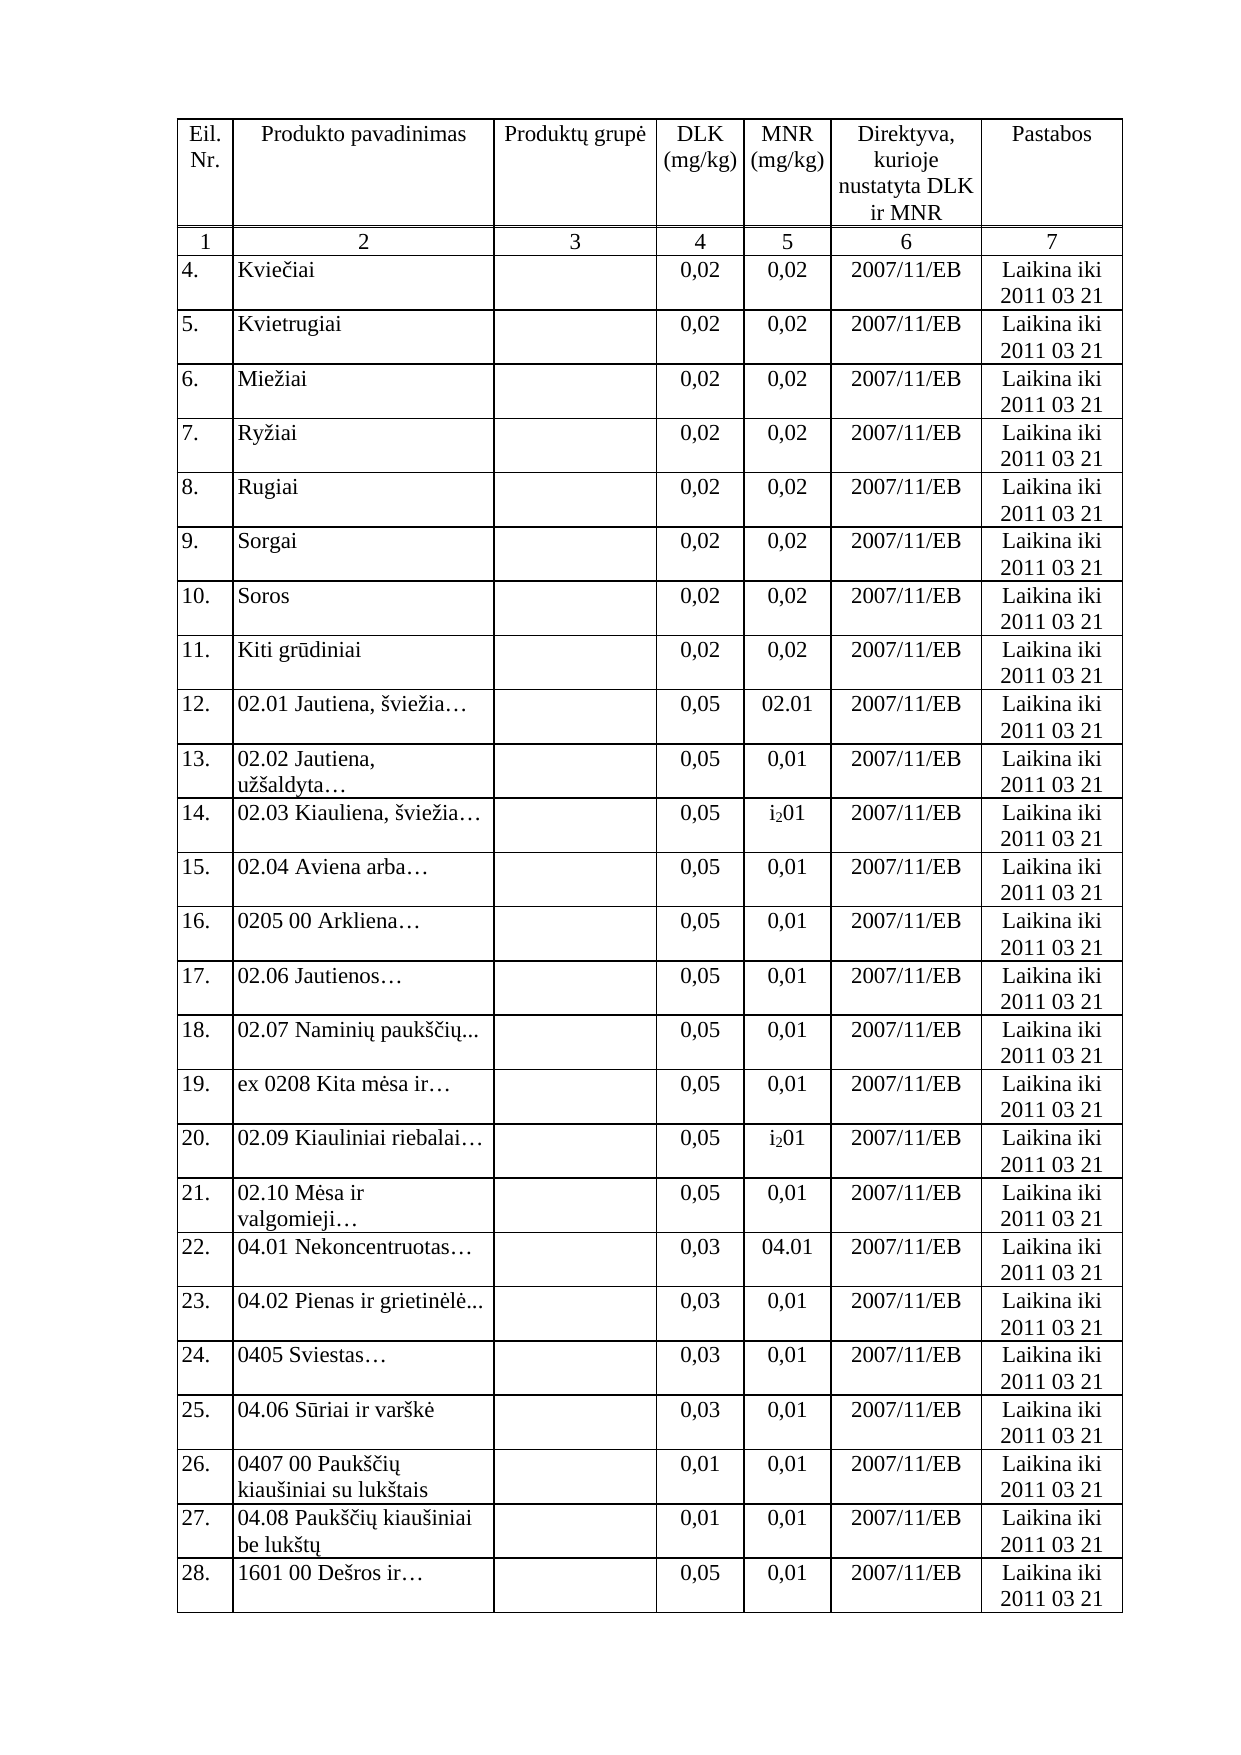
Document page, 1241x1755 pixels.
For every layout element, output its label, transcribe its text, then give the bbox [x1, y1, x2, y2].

table_cell 0,01 [745, 1016, 830, 1069]
table_cell 2007/11/EB [832, 1450, 981, 1503]
table_cell 04.06 Sūriai ir varškė [234, 1396, 493, 1448]
table_cell 0,01 [657, 1450, 743, 1503]
table_cell 0,05 [657, 1179, 743, 1231]
table_cell 0,01 [745, 1505, 830, 1557]
table_cell 2007/11/EB [832, 1559, 981, 1611]
table_cell 02.03 Kiauliena, šviežia… [234, 799, 493, 852]
table_cell 28. [178, 1559, 232, 1611]
table_cell 0,02 [745, 365, 830, 417]
table_cell 0,05 [657, 1070, 743, 1123]
table_cell 0,05 [657, 1559, 743, 1611]
table_cell 20. [178, 1125, 232, 1177]
table_cell 2007/11/EB [832, 1070, 981, 1123]
table_cell 0,02 [745, 528, 830, 580]
table_cell 21. [178, 1179, 232, 1231]
table_cell 0,05 [657, 1125, 743, 1177]
table_cell 0,01 [745, 1450, 830, 1503]
table_cell 25. [178, 1396, 232, 1448]
table_cell 17. [178, 962, 232, 1014]
table_cell ex 0208 Kita mėsa ir… [234, 1070, 493, 1123]
table_cell 2007/11/EB [832, 1505, 981, 1557]
table_cell 6. [178, 365, 232, 417]
table_cell 0,02 [745, 311, 830, 363]
table_cell 0205 00 Arkliena… [234, 907, 493, 960]
table_cell Soros [234, 582, 493, 634]
table_cell [495, 636, 656, 689]
table_cell 02.09 Kiauliniai riebalai… [234, 1125, 493, 1177]
table_cell 02.07 Naminių paukščių... [234, 1016, 493, 1069]
table_cell 2007/11/EB [832, 256, 981, 309]
table_cell 13. [178, 745, 232, 797]
table_cell 2007/11/EB [832, 582, 981, 634]
table_cell 10. [178, 582, 232, 634]
table_cell 12. [178, 690, 232, 743]
table_cell 2007/11/EB [832, 690, 981, 743]
table_cell 0,02 [657, 419, 743, 472]
table_cell 0,01 [657, 1505, 743, 1557]
table_cell 0,03 [657, 1342, 743, 1394]
table_cell 04.01 [745, 1233, 830, 1286]
table_cell 0,02 [657, 473, 743, 526]
table_cell 0,01 [745, 1342, 830, 1394]
table_cell [495, 907, 656, 960]
table_cell [495, 1450, 656, 1503]
table_cell 2007/11/EB [832, 1233, 981, 1286]
table_cell 11. [178, 636, 232, 689]
table_cell [495, 1125, 656, 1177]
table_cell 04.02 Pienas ir grietinėlė... [234, 1287, 493, 1340]
table_cell 2007/11/EB [832, 1396, 981, 1448]
table_cell 2007/11/EB [832, 419, 981, 472]
table_cell 0,05 [657, 907, 743, 960]
table_cell [495, 962, 656, 1014]
table_cell 1601 00 Dešros ir… [234, 1559, 493, 1611]
table_cell Miežiai [234, 365, 493, 417]
table_cell i201 [745, 1125, 830, 1177]
table_cell 0,02 [657, 636, 743, 689]
table_cell 0,01 [745, 1070, 830, 1123]
table_cell [495, 419, 656, 472]
table_cell 16. [178, 907, 232, 960]
table_cell [495, 1287, 656, 1340]
table_cell [495, 853, 656, 906]
table_cell 19. [178, 1070, 232, 1123]
table_cell 7 [982, 228, 986, 254]
table_cell 0,01 [745, 1396, 830, 1448]
table_cell 0,01 [745, 907, 830, 960]
table_header Pastabos [982, 120, 1122, 225]
table_cell 14. [178, 799, 232, 852]
table_cell [495, 1179, 656, 1231]
table_cell Rugiai [234, 473, 493, 526]
table_cell [495, 690, 656, 743]
table_cell 15. [178, 853, 232, 906]
table_cell 02.01 [745, 690, 830, 743]
table_cell 2007/11/EB [832, 907, 981, 960]
table_cell Ryžiai [234, 419, 493, 472]
table_header Produktų grupė [495, 120, 656, 225]
table_cell 0,01 [745, 962, 830, 1014]
table_cell 5. [178, 311, 232, 363]
table_cell 0,02 [657, 311, 743, 363]
table_cell i201 [745, 799, 830, 852]
table_cell [495, 582, 656, 634]
table_cell 2007/11/EB [832, 853, 981, 906]
table_cell 22. [178, 1233, 232, 1286]
table_cell [495, 1505, 656, 1557]
table_cell [495, 745, 656, 797]
table_cell 0,05 [657, 853, 743, 906]
table_cell 2007/11/EB [832, 1287, 981, 1340]
table_cell 04.01 Nekoncentruotas… [234, 1233, 493, 1286]
table_cell 0,02 [657, 528, 743, 580]
table_header Eil. Nr. [178, 120, 232, 225]
table_cell 4 [657, 228, 661, 254]
table_cell 0,02 [745, 419, 830, 472]
table_cell 2007/11/EB [832, 1016, 981, 1069]
table_cell [495, 473, 656, 526]
table_cell 18. [178, 1016, 232, 1069]
table_cell 0,02 [745, 636, 830, 689]
table_cell 2007/11/EB [832, 473, 981, 526]
table_cell 2007/11/EB [832, 745, 981, 797]
table_cell 0,02 [657, 256, 743, 309]
table_header MNR (mg/kg) [745, 120, 830, 225]
table_cell 23. [178, 1287, 232, 1340]
table_cell 0,05 [657, 1016, 743, 1069]
table_cell 0,01 [745, 1287, 830, 1340]
table_cell 0,05 [657, 690, 743, 743]
table_header DLK (mg/kg) [657, 120, 743, 225]
table_cell 0,01 [745, 1179, 830, 1231]
table_cell 7 [1118, 228, 1122, 254]
table_cell 2007/11/EB [832, 311, 981, 363]
table_cell 0,02 [657, 582, 743, 634]
table_cell 2007/11/EB [832, 528, 981, 580]
table_cell 02.04 Aviena arba… [234, 853, 493, 906]
table_cell 2007/11/EB [832, 1125, 981, 1177]
table_cell 0,01 [745, 745, 830, 797]
table_cell [495, 1559, 656, 1611]
table_cell 0405 Sviestas… [234, 1342, 493, 1394]
table_cell 0,02 [745, 473, 830, 526]
table_cell 3 [652, 228, 656, 254]
table_cell 0,01 [745, 1559, 830, 1611]
table_cell 2007/11/EB [832, 799, 981, 852]
table_cell Kviečiai [234, 256, 493, 309]
table_cell 0,02 [745, 582, 830, 634]
table_cell 4. [178, 256, 232, 309]
table_cell 7. [178, 419, 232, 472]
table_cell 2007/11/EB [832, 1179, 981, 1231]
table_cell [495, 311, 656, 363]
table_cell 0,03 [657, 1396, 743, 1448]
table_cell 24. [178, 1342, 232, 1394]
table_cell 6 [977, 228, 981, 254]
table_cell 9. [178, 528, 232, 580]
table_cell [495, 528, 656, 580]
table_cell [495, 1016, 656, 1069]
table_cell [495, 1396, 656, 1448]
table_cell 27. [178, 1505, 232, 1557]
table_cell Sorgai [234, 528, 493, 580]
table_cell 0,02 [745, 256, 830, 309]
table_cell [495, 1233, 656, 1286]
table_cell [495, 365, 656, 417]
table_cell 0,03 [657, 1287, 743, 1340]
table_cell 0,02 [657, 365, 743, 417]
table_cell 2007/11/EB [832, 962, 981, 1014]
table_cell 02.06 Jautienos… [234, 962, 493, 1014]
table_cell 8. [178, 473, 232, 526]
table_cell 26. [178, 1450, 232, 1503]
table_cell 0,01 [745, 853, 830, 906]
table_cell 0,05 [657, 962, 743, 1014]
table_cell [495, 799, 656, 852]
table_header Produkto pavadinimas [234, 120, 493, 225]
table_cell 2007/11/EB [832, 1342, 981, 1394]
table_cell 2007/11/EB [832, 365, 981, 417]
table_cell 02.01 Jautiena, šviežia… [234, 690, 493, 743]
table_cell [495, 1342, 656, 1394]
table_cell Kvietrugiai [234, 311, 493, 363]
table_cell 0,05 [657, 799, 743, 852]
table_cell 0,03 [657, 1233, 743, 1286]
table_cell 2007/11/EB [832, 636, 981, 689]
table_cell [495, 1070, 656, 1123]
table_cell 0,05 [657, 745, 743, 797]
table_cell Kiti grūdiniai [234, 636, 493, 689]
table_cell [495, 256, 656, 309]
